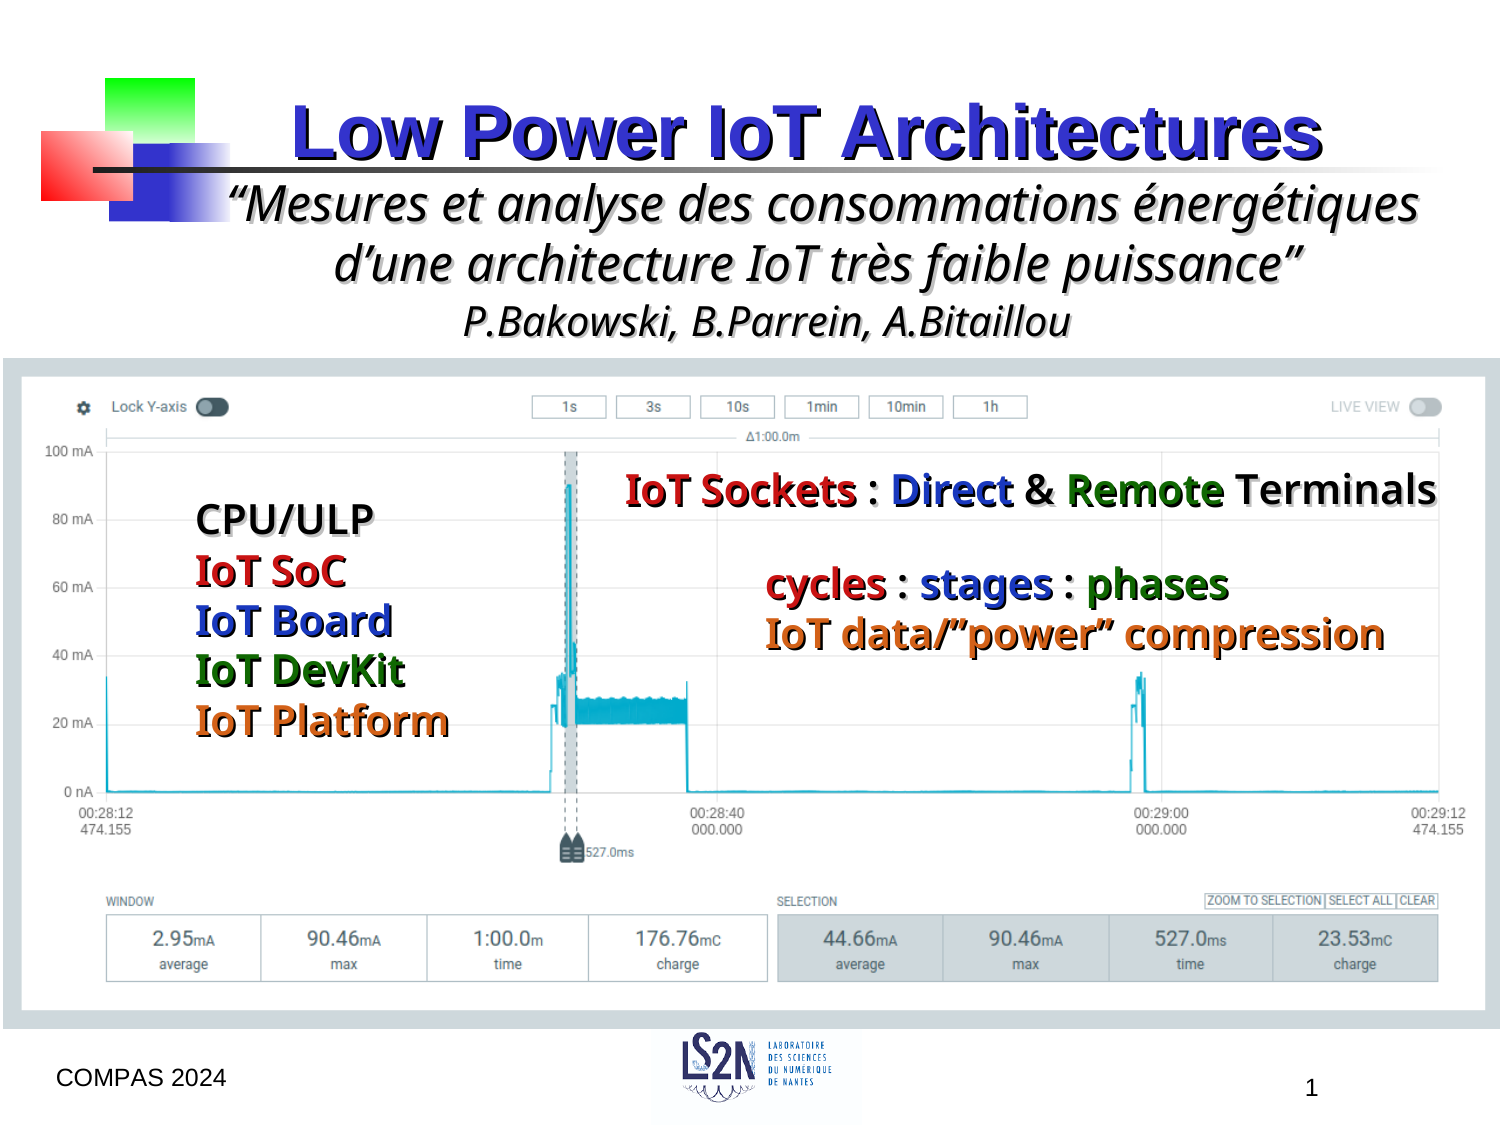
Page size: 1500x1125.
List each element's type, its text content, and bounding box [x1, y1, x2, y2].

text_box “Mesures et analyse des consommations énergétiques d’une architecture IoT très faible puissance” [185, 163, 1462, 300]
text_box IoT Sockets : Direct & Remote Terminals [610, 455, 1471, 521]
text_box cycles : stages : phases IoT data/”power” compression [750, 549, 1441, 715]
title Low Power IoT Architectures [150, 54, 1486, 180]
text_box CPU/ULP IoT SoC IoT Board IoT DevKit IoT Platform [180, 485, 511, 751]
picture [3, 358, 1500, 1125]
text_box P.Bakowski, B.Parrein, A.Bitaillou [447, 279, 1107, 354]
